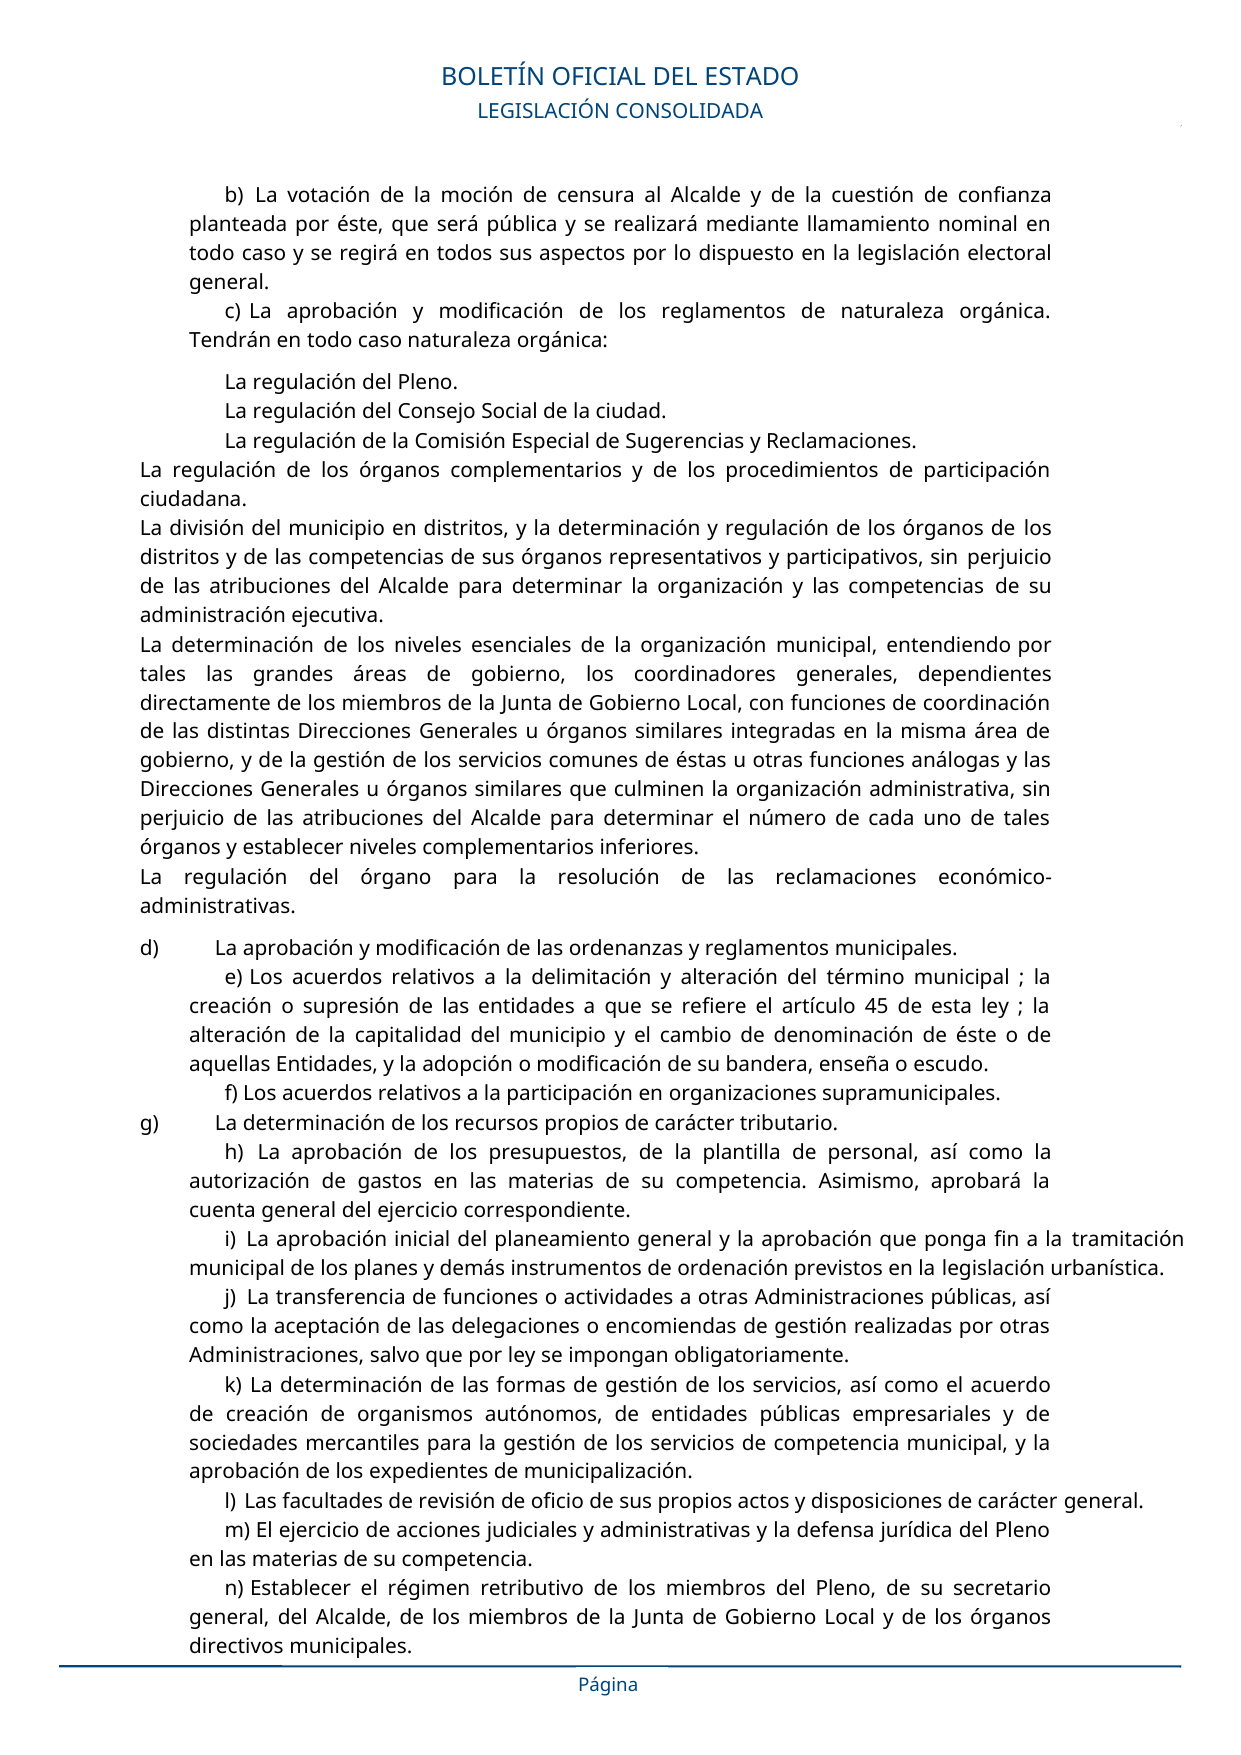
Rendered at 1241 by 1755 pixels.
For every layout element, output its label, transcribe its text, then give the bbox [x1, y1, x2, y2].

text La regulación de los órganos complementarios y de los procedimientos de participación ciudadana. [139, 455, 1052, 513]
list La votación de la moción de censura al Alcalde y de la cuestión de confianza planteada por éste, que será pública y se realizará mediante llamamiento nominal en todo caso y se regirá en todos sus aspectos por lo dispuesto en la legislación electoral general. [189, 180, 1052, 296]
text La división del municipio en distritos, y la determinación y regulación de los órganos de los distritos y de las competencias de sus órganos representativos y participativos, sin perjuicio de las atribuciones del Alcalde para determinar la organización y las competencias de su administración ejecutiva. [139, 513, 1052, 629]
list La aprobación y modificación de las ordenanzas y reglamentos municipales. [139, 933, 1184, 961]
list La transferencia de funciones o actividades a otras Administraciones públicas, así como la aceptación de las delegaciones o encomiendas de gestión realizadas por otras Administraciones, salvo que por ley se impongan obligatoriamente. [189, 1282, 1052, 1369]
text La regulación de la Comisión Especial de Sugerencias y Reclamaciones. [224, 426, 1184, 454]
list Establecer el régimen retributivo de los miembros del Pleno, de su secretario general, del Alcalde, de los miembros de la Junta de Gobierno Local y de los órganos directivos municipales. [189, 1573, 1052, 1659]
list La determinación de los recursos propios de carácter tributario. [139, 1108, 1184, 1136]
list Los acuerdos relativos a la delimitación y alteración del término municipal ; la creación o supresión de las entidades a que se refiere el artículo 45 de esta ley ; la alteración de la capitalidad del municipio y el cambio de denominación de éste o de aquellas Entidades, y la adopción o modificación de su bandera, enseña o escudo. [189, 962, 1052, 1077]
list La aprobación y modificación de los reglamentos de naturaleza orgánica. Tendrán en todo caso naturaleza orgánica: [189, 296, 1052, 354]
list Las facultades de revisión de oficio de sus propios actos y disposiciones de carácter general. [189, 1486, 1184, 1514]
list Los acuerdos relativos a la participación en organizaciones supramunicipales. [224, 1078, 1184, 1107]
text La regulación del Pleno. [224, 367, 1184, 395]
list El ejercicio de acciones judiciales y administrativas y la defensa jurídica del Pleno en las materias de su competencia. [189, 1515, 1052, 1572]
list La aprobación inicial del planeamiento general y la aprobación que ponga fin a la tramitación municipal de los planes y demás instrumentos de ordenación previstos en la legislación urbanística. [189, 1224, 1184, 1282]
list La determinación de las formas de gestión de los servicios, así como el acuerdo de creación de organismos autónomos, de entidades públicas empresariales y de sociedades mercantiles para la gestión de los servicios de competencia municipal, y la aprobación de los expedientes de municipalización. [189, 1370, 1052, 1485]
text La determinación de los niveles esenciales de la organización municipal, entendiendo por tales las grandes áreas de gobierno, los coordinadores generales, dependientes directamente de los miembros de la Junta de Gobierno Local, con funciones de coordinación de las distintas Direcciones Generales u órganos similares integradas en la misma área de gobierno, y de la gestión de los servicios comunes de éstas u otras funciones análogas y las Direcciones Generales u órganos similares que culminen la organización administrativa, sin perjuicio de las atribuciones del Alcalde para determinar el número de cada uno de tales órganos y establecer niveles complementarios inferiores. [139, 630, 1052, 861]
list La aprobación de los presupuestos, de la plantilla de personal, así como la autorización de gastos en las materias de su competencia. Asimismo, aprobará la cuenta general del ejercicio correspondiente. [189, 1137, 1051, 1223]
text La regulación del órgano para la resolución de las reclamaciones económico- administrativas. [139, 862, 1052, 919]
text La regulación del Consejo Social de la ciudad. [224, 396, 1184, 425]
